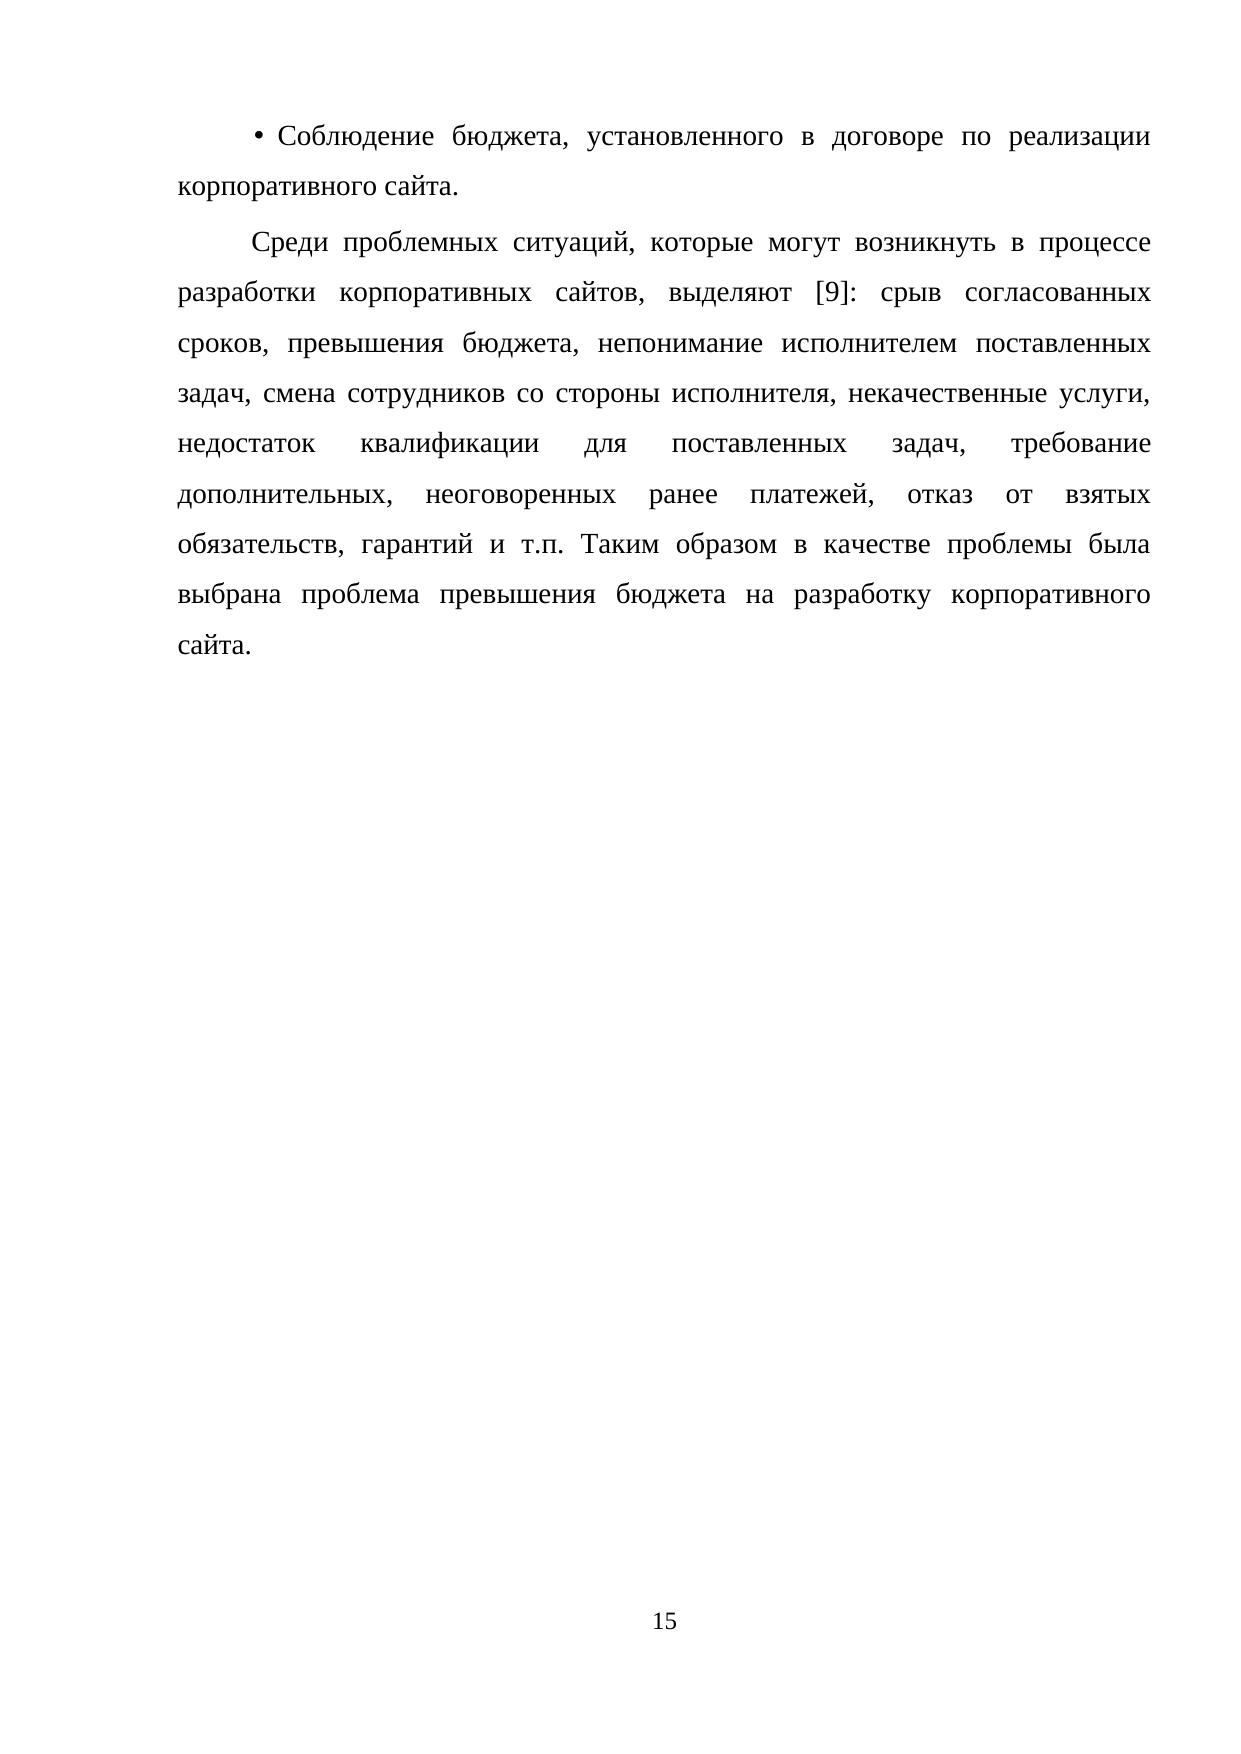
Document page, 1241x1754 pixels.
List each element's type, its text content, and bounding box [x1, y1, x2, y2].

list Соблюдение бюджета, установленного в договоре по реализации корпоративного сайта. [177, 118, 1152, 202]
text Среди проблемных ситуаций, которые могут возникнуть в процессе разработки корпоративных сайтов, выделяют [9]: срыв согласованных сроков, превышения бюджета, непонимание исполнителем поставленных задач, смена сотрудников со стороны исполнителя, некачественные услуги, недостаток квалификации для поставленных задач, требование дополнительных, неоговоренных ранее платежей, отказ от взятых обязательств, гарантий и т.п. Таким образом в качестве проблемы была выбрана проблема превышения бюджета на разработку корпоративного сайта. [177, 224, 1152, 660]
